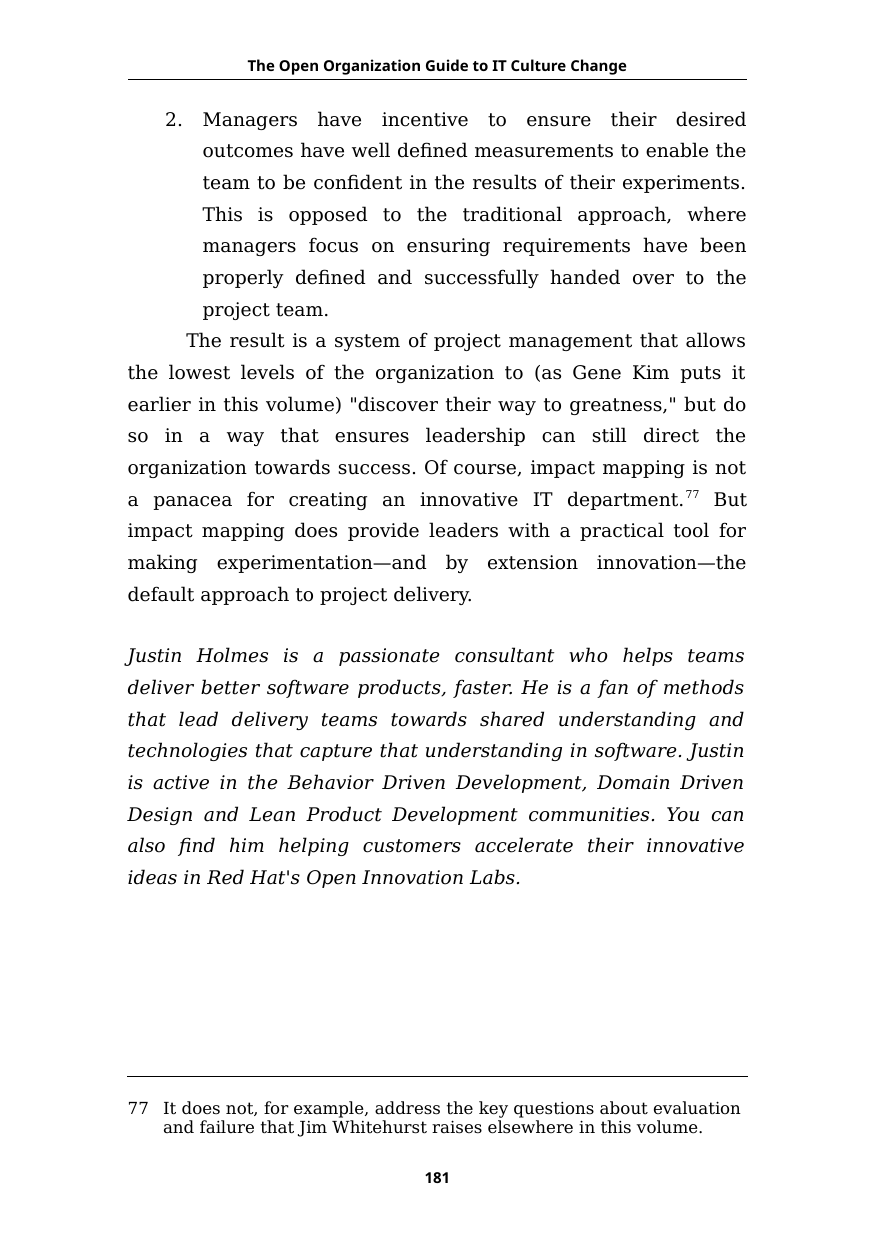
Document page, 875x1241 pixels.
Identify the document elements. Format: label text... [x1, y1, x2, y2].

text The result is a system of project management that allows the lowest levels of the organization to (as Gene Kim puts it earlier in this volume) "discover their way to greatness," but do so in a way that ensures leadership can still direct the organization towards success. Of course, impact mapping is not a panacea for creating an innovative IT department. But impact mapping does provide leaders with a practical tool for making experimentation—and by extension innovation—the default approach to project delivery. [127, 330, 747, 606]
text It does not, for example, address the key questions about evaluation and failure that Jim Whitehurst raises elsewhere in this volume. [127, 1099, 747, 1138]
text Justin Holmes is a passionate consultant who helps teams deliver better software products, faster. He is a fan of methods that lead delivery teams towards shared understanding and technologies that capture that understanding in software. Justin is active in the Behavior Driven Development, Domain Driven Design and Lean Product Development communities. You can also find him helping customers accelerate their innovative ideas in Red Hat's Open Innovation Labs. [127, 645, 747, 889]
list Managers have incentive to ensure their desired outcomes have well defined measurements to enable the team to be confident in the results of their experiments. This is opposed to the traditional approach, where managers focus on ensuring requirements have been properly defined and successfully handed over to the project team. [165, 109, 747, 321]
